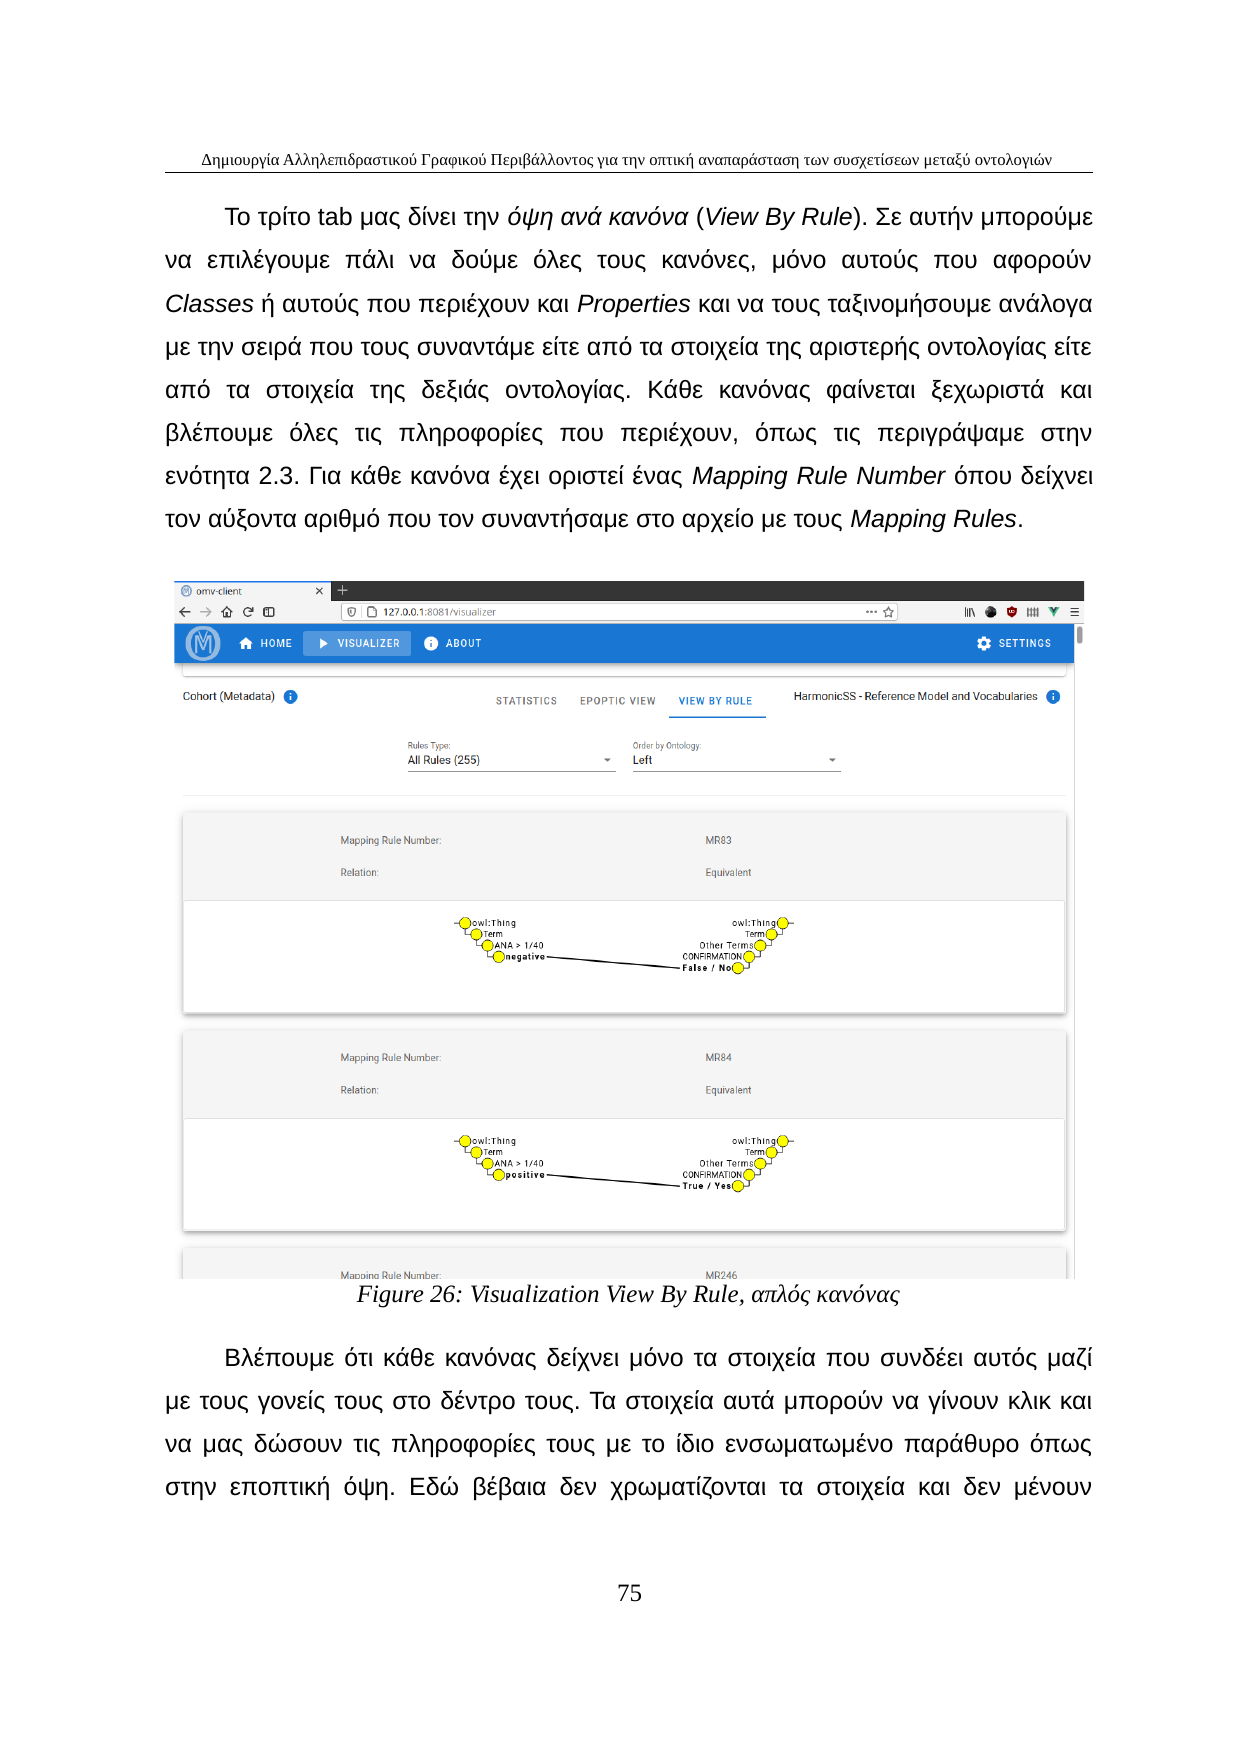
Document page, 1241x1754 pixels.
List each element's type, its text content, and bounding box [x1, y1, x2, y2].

text Figure 26: Visualization View By Rule, απλός κανόνας [165, 1279, 1093, 1307]
text Βλέπουμε ότι κάθε κανόνας δείχνει μόνο τα στοιχεία που συνδέει αυτός μαζί με τους γονείς τους στο δέντρο τους. Τα στοιχεία αυτά μπορούν να γίνουν κλικ και να μας δώσουν τις πληροφορίες τους με το ίδιο ενσωματωμένο παράθυρο όπως στην εποπτική όψη. Εδώ βέβαια δεν χρωματίζονται τα στοιχεία και δεν μένουν [165, 1343, 1093, 1501]
text Το τρίτο tab μας δίνει την όψη ανά κανόνα (View By Rule). Σε αυτήν μπορούμε να επιλέγουμε πάλι να δούμε όλες τους κανόνες, μόνο αυτούς που αφορούν Classes ή αυτούς που περιέχουν και Properties και να τους ταξινομήσουμε ανάλογα με την σειρά που τους συναντάμε είτε από τα στοιχεία της αριστερής οντολογίας είτε από τα στοιχεία της δεξιάς οντολογίας. Κάθε κανόνας φαίνεται ξεχωριστά και βλέπουμε όλες τις πληροφορίες που περιέχουν, όπως τις περιγράψαμε στην ενότητα 2.3. Για κάθε κανόνα έχει οριστεί ένας Mapping Rule Number όπου δείχνει τον αύξοντα αριθμό που τον συναντήσαμε στο αρχείο με τους Mapping Rules. [165, 202, 1093, 533]
picture [174, 581, 1085, 1279]
